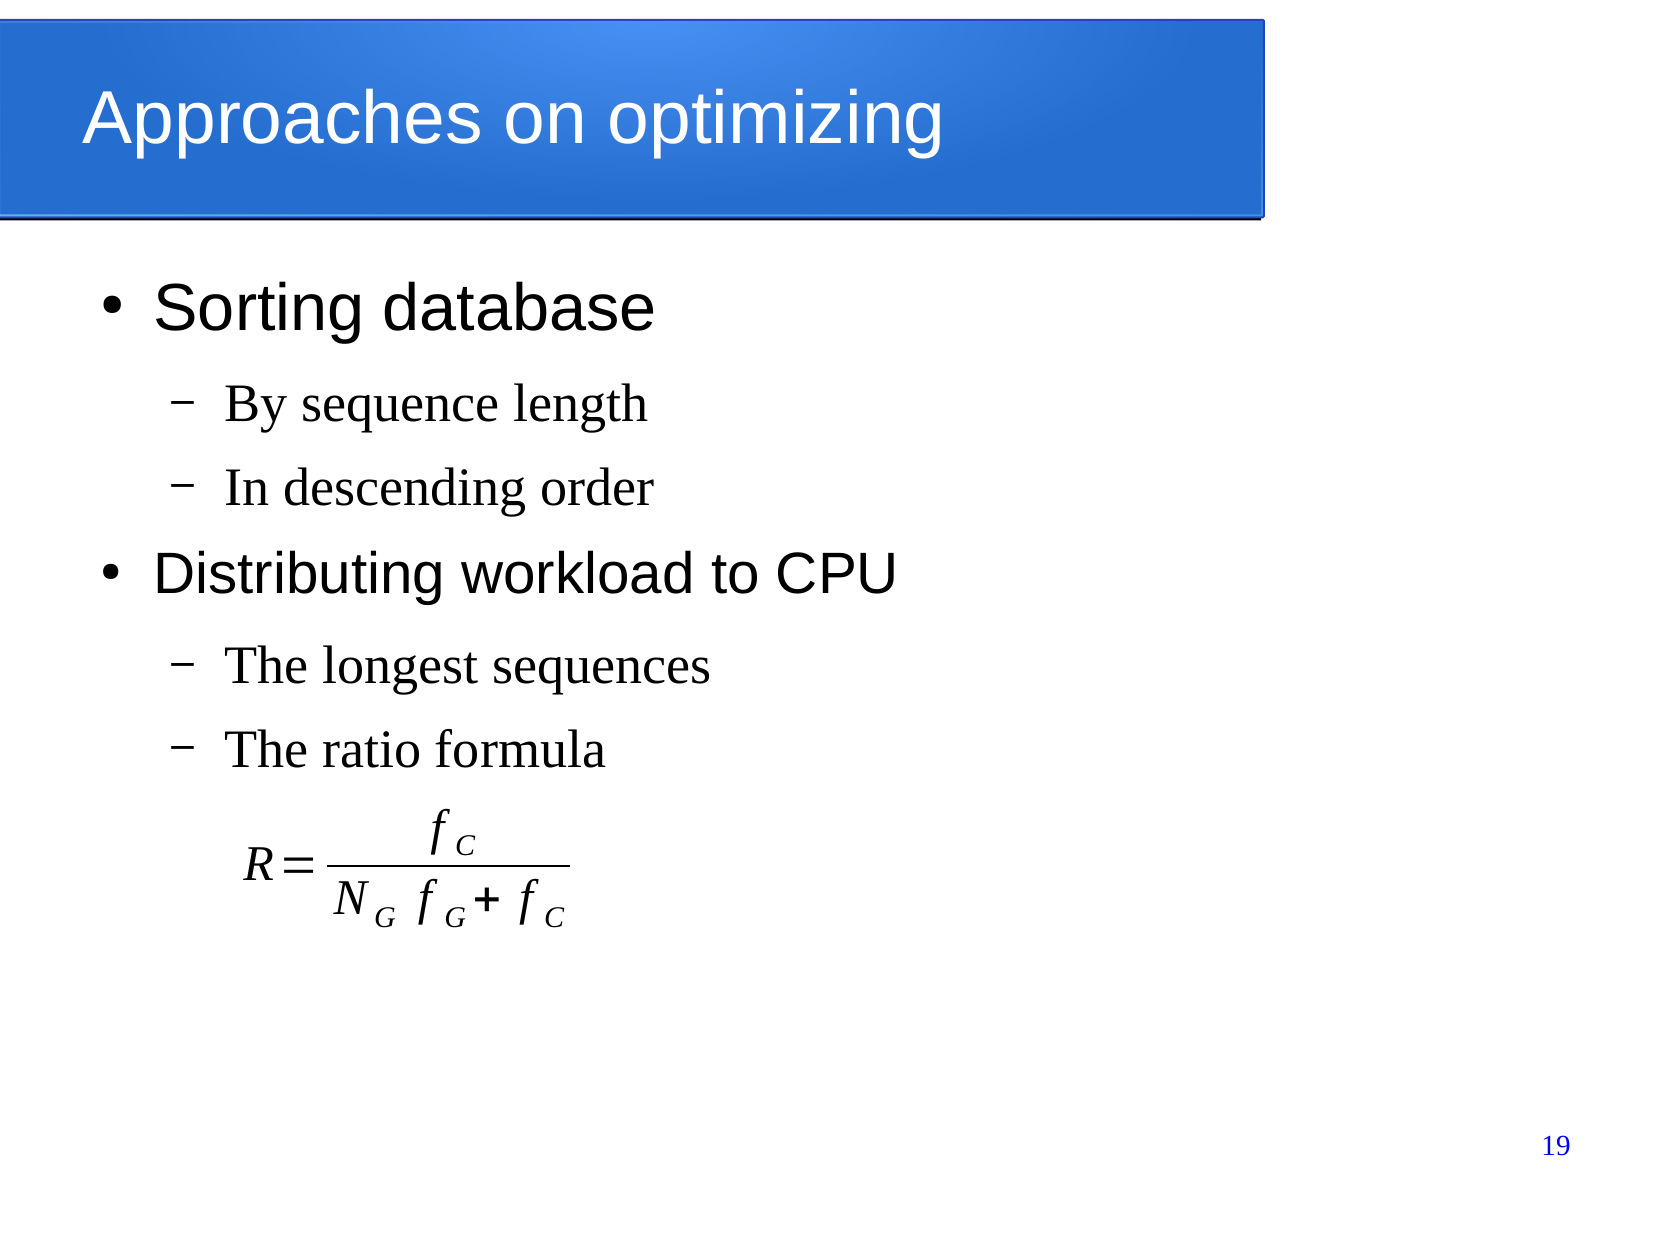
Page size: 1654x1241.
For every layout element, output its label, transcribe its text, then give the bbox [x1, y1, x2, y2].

list Sorting database By sequence length In descending order Distributing workload to CPU The longest sequences The ratio formula [82, 269, 1538, 1201]
chart [233, 799, 578, 934]
title Approaches on optimizing [82, 25, 1250, 210]
